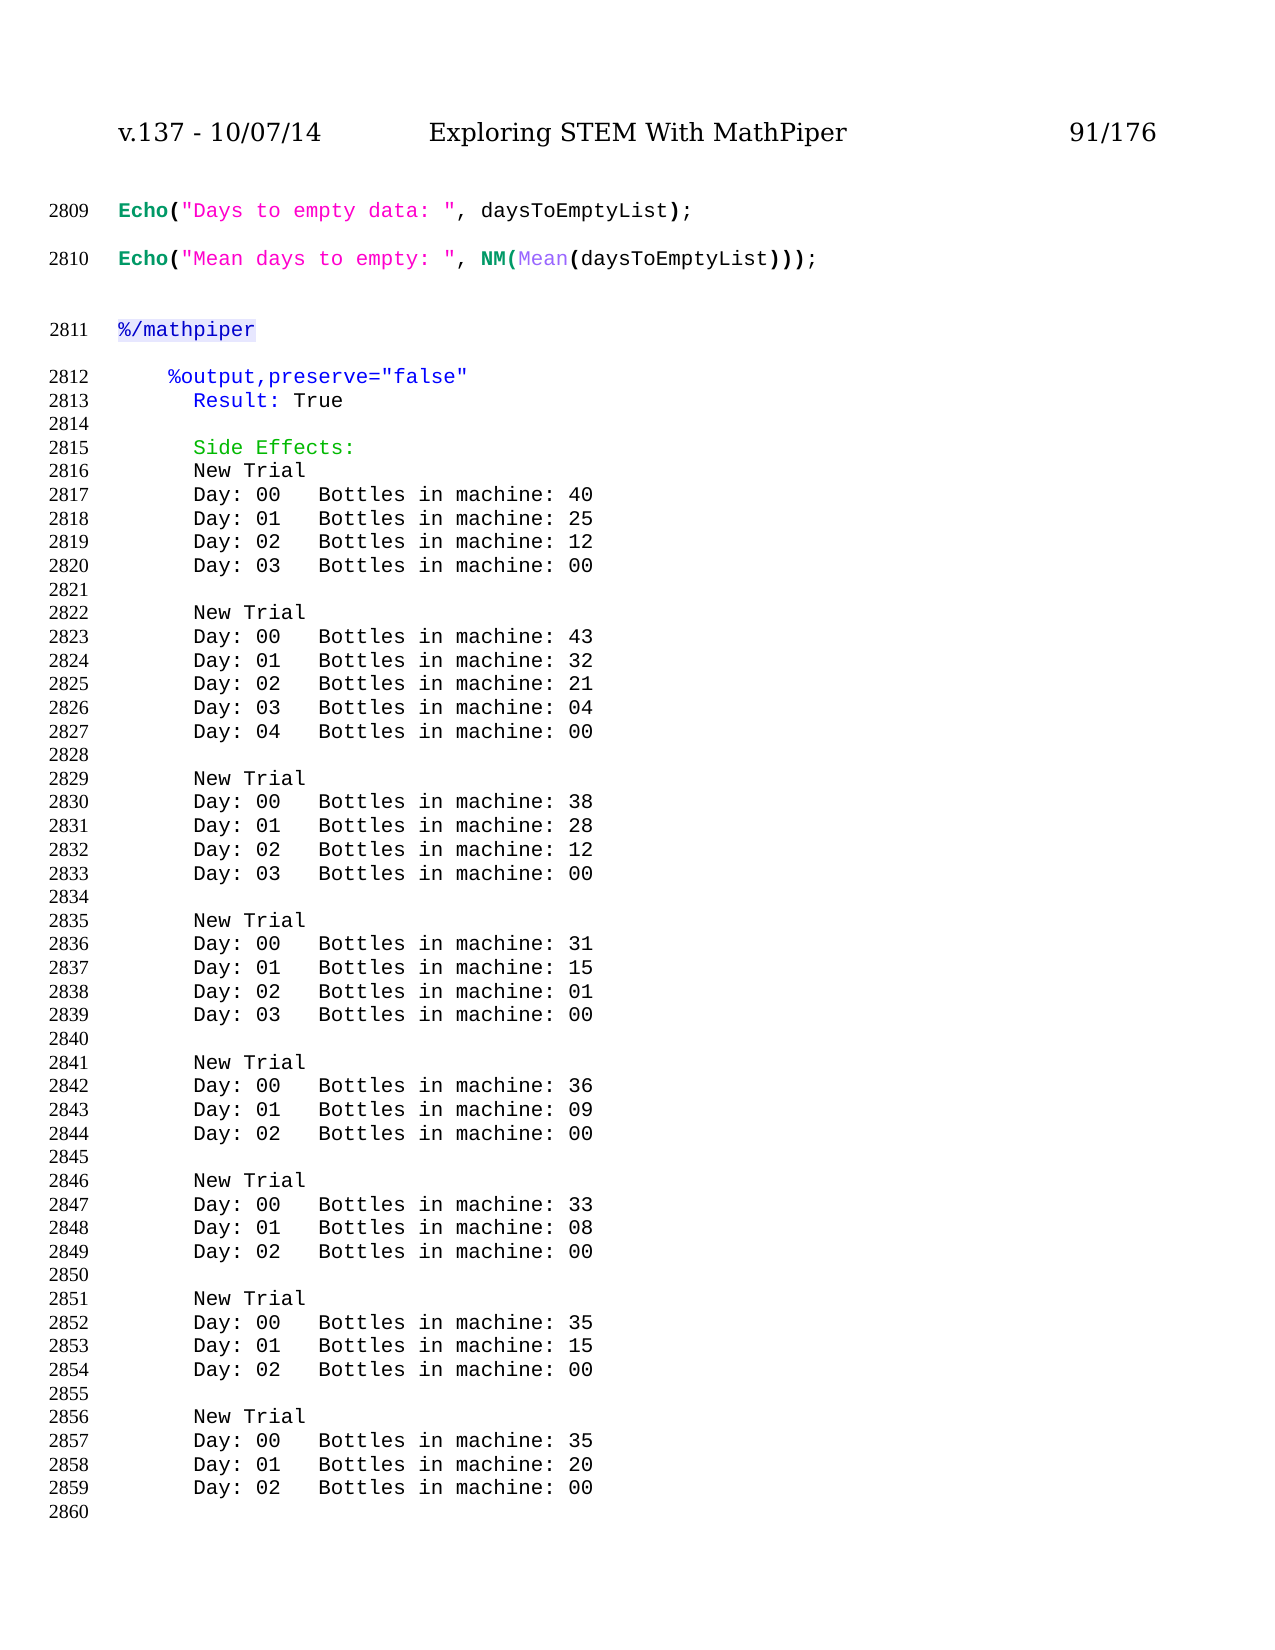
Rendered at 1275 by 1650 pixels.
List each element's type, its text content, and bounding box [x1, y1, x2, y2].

text Day: 01 Bottles in machine: 09 [118, 1099, 1157, 1123]
text Day: 01 Bottles in machine: 32 [118, 650, 1157, 673]
text New Trial [118, 768, 1157, 792]
text Day: 02 Bottles in machine: 01 [118, 981, 1157, 1004]
text Day: 02 Bottles in machine: 00 [118, 1359, 1157, 1383]
text Day: 02 Bottles in machine: 12 [118, 531, 1157, 555]
text Day: 02 Bottles in machine: 00 [118, 1123, 1157, 1146]
text New Trial [118, 1052, 1157, 1075]
text Day: 02 Bottles in machine: 00 [118, 1477, 1157, 1501]
text %/mathpiper [118, 319, 1157, 342]
text Day: 02 Bottles in machine: 21 [118, 673, 1157, 697]
text New Trial [118, 1288, 1157, 1312]
text New Trial [118, 1406, 1157, 1430]
text Side Effects: [118, 437, 1157, 461]
text New Trial [118, 461, 1157, 484]
text Day: 03 Bottles in machine: 00 [118, 1004, 1157, 1028]
text Day: 02 Bottles in machine: 00 [118, 1241, 1157, 1264]
text Day: 01 Bottles in machine: 15 [118, 957, 1157, 981]
text Result: True [118, 389, 1157, 413]
text New Trial [118, 602, 1157, 626]
text Day: 01 Bottles in machine: 28 [118, 815, 1157, 839]
text Day: 00 Bottles in machine: 36 [118, 1075, 1157, 1099]
text %output,preserve="false" [118, 366, 1157, 389]
text Day: 03 Bottles in machine: 00 [118, 555, 1157, 579]
text Day: 03 Bottles in machine: 04 [118, 697, 1157, 721]
text Echo("Days to empty data: ", daysToEmptyList); [118, 200, 1157, 224]
text Day: 01 Bottles in machine: 15 [118, 1335, 1157, 1359]
text Day: 01 Bottles in machine: 20 [118, 1454, 1157, 1477]
text New Trial [118, 910, 1157, 933]
text Day: 00 Bottles in machine: 35 [118, 1312, 1157, 1335]
text Day: 04 Bottles in machine: 00 [118, 721, 1157, 744]
text Day: 00 Bottles in machine: 35 [118, 1430, 1157, 1454]
text Day: 01 Bottles in machine: 25 [118, 508, 1157, 531]
text Day: 03 Bottles in machine: 00 [118, 862, 1157, 886]
text Day: 00 Bottles in machine: 31 [118, 933, 1157, 957]
text Day: 00 Bottles in machine: 40 [118, 484, 1157, 508]
text New Trial [118, 1170, 1157, 1193]
text Day: 00 Bottles in machine: 43 [118, 626, 1157, 650]
text Day: 00 Bottles in machine: 38 [118, 792, 1157, 815]
text Day: 02 Bottles in machine: 12 [118, 839, 1157, 862]
text Echo("Mean days to empty: ", NM(Mean(daysToEmptyList))); [118, 248, 1157, 271]
text Day: 00 Bottles in machine: 33 [118, 1193, 1157, 1217]
text Day: 01 Bottles in machine: 08 [118, 1217, 1157, 1241]
